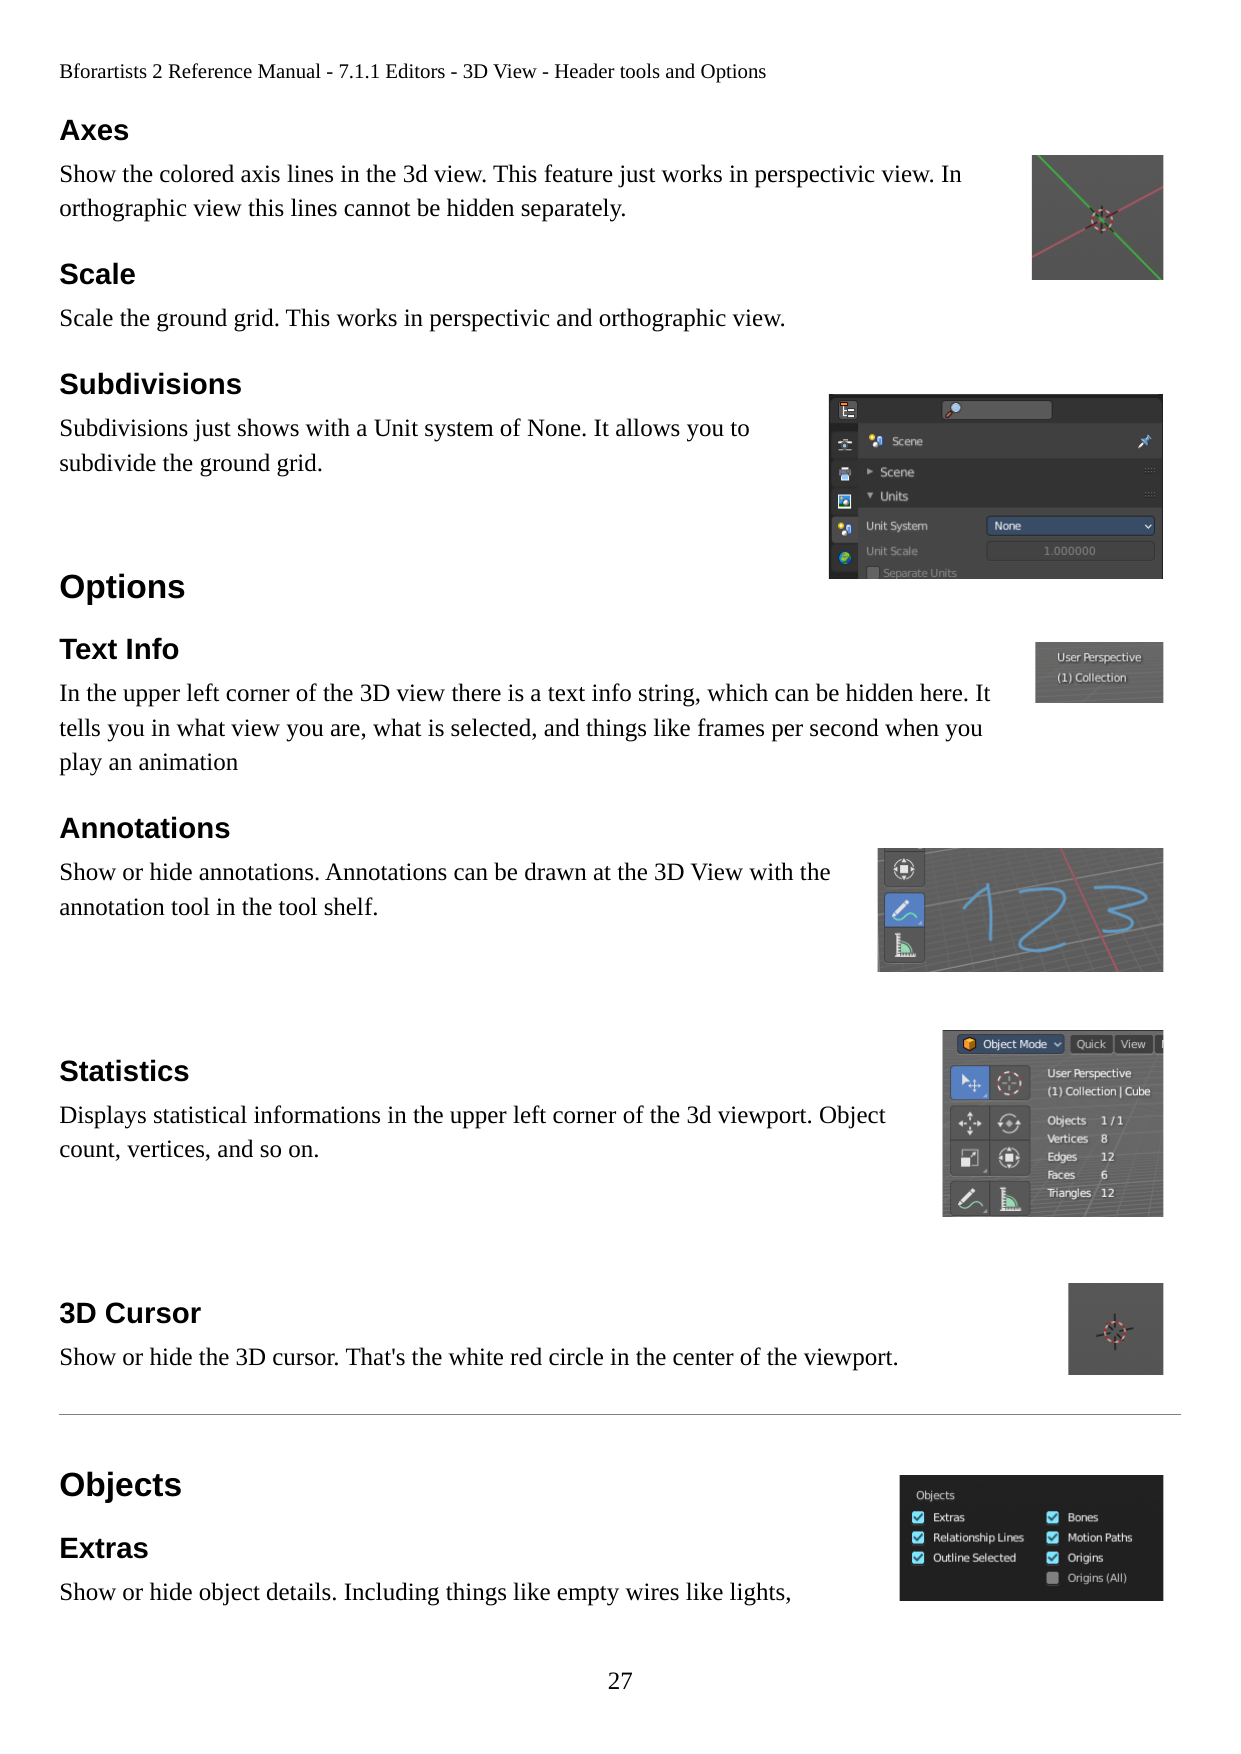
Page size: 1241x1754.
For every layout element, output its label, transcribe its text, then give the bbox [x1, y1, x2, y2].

text Scale the ground grid. This works in perspectivic and orthographic view. [59, 303, 1181, 332]
picture [877, 848, 1164, 972]
subtitle Options [59, 567, 1181, 605]
text In the upper left corner of the 3D view there is a text info string, which can be hidden here. It tells you in what view you are, what is selected, and things like frames per second when you play an animation [59, 678, 1181, 776]
subtitle [1164, 1531, 1181, 1564]
text Displays statistical informations in the upper left corner of the 3d viewport. Object count, vertices, and so on. [59, 1100, 942, 1163]
picture [1031, 155, 1164, 280]
picture [899, 1475, 1164, 1601]
subtitle Scale [59, 257, 1181, 291]
subtitle 3D Cursor [59, 1296, 1068, 1330]
text Show or hide the 3D cursor. That's the white red circle in the center of the viewport. [59, 1342, 1068, 1371]
subtitle [1164, 1296, 1181, 1330]
text Show the colored axis lines in the 3d view. This feature just works in perspectivic view. In orthographic view this lines cannot be hidden separately. [59, 159, 1031, 222]
text Show or hide annotations. Annotations can be drawn at the 3D View with the annotation tool in the tool shelf. [59, 857, 877, 921]
picture [1068, 1283, 1164, 1375]
subtitle Annotations [59, 811, 1181, 845]
subtitle Extras [59, 1531, 899, 1564]
picture [942, 1030, 1164, 1217]
subtitle Axes [59, 113, 1181, 146]
subtitle Text Info [59, 632, 1181, 666]
subtitle Objects [59, 1465, 1181, 1503]
subtitle Statistics [59, 1054, 942, 1087]
picture [1035, 642, 1164, 703]
subtitle [1164, 1054, 1181, 1087]
subtitle Subdivisions [59, 367, 1181, 401]
text Show or hide object details. Including things like empty wires like lights, [59, 1577, 1181, 1606]
text Subdivisions just shows with a Unit system of None. It allows you to subdivide the ground grid. [59, 413, 828, 476]
picture [828, 394, 1164, 579]
